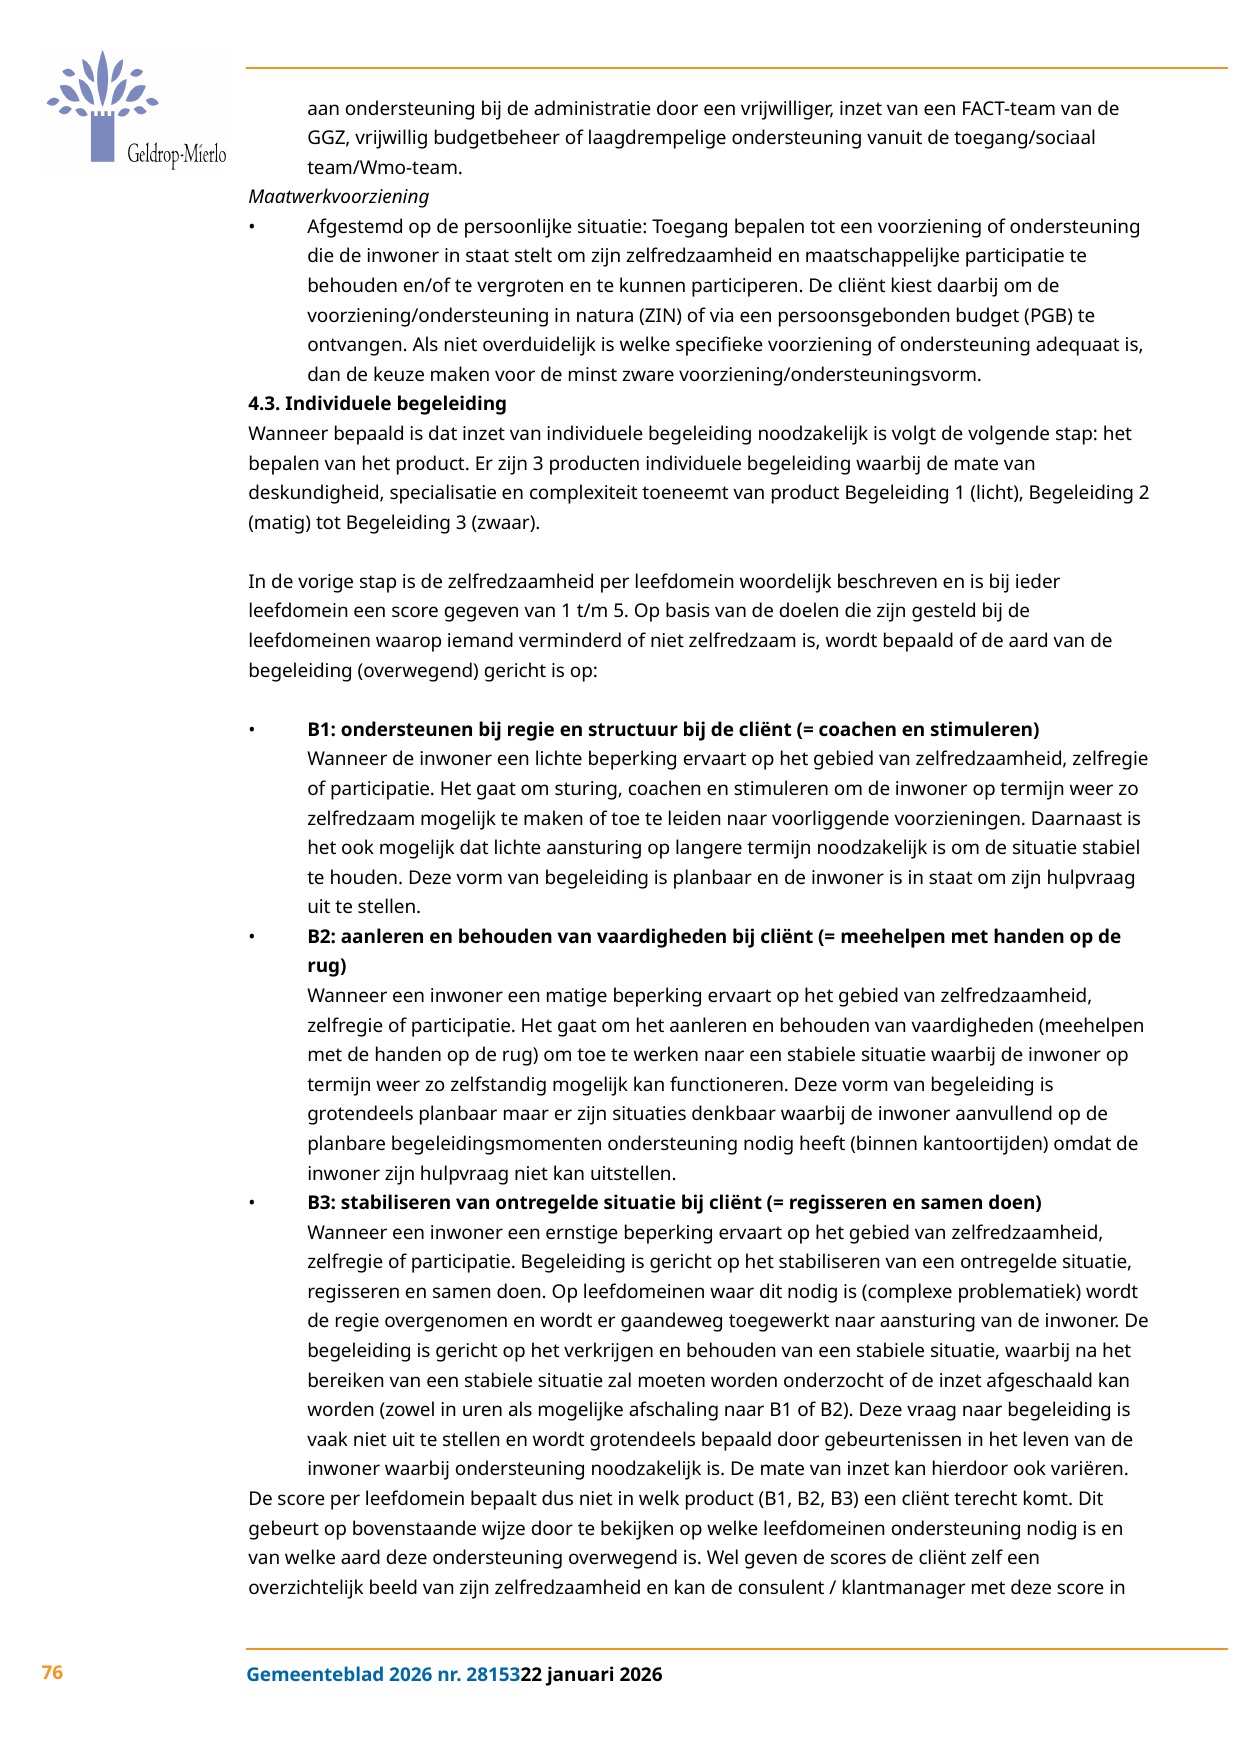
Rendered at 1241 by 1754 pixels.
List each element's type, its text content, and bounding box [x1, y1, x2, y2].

text Maatwerkvoorziening [248, 183, 1152, 209]
text Wanneer bepaald is dat inzet van individuele begeleiding noodzakelijk is volgt de volgende stap: het bepalen van het product. Er zijn 3 producten individuele begeleiding waarbij de mate van deskundigheid, specialisatie en complexiteit toeneemt van product Begeleiding 1 (licht), Begeleiding 2 (matig) tot Begeleiding 3 (zwaar). [248, 420, 1152, 535]
list aan ondersteuning bij de administratie door een vrijwilliger, inzet van een FACT-team van de GGZ, vrijwillig budgetbeheer of laagdrempelige ondersteuning vanuit de toegang/sociaal team/Wmo-team. [248, 95, 1152, 180]
list B2: aanleren en behouden van vaardigheden bij cliënt (= meehelpen met handen op de rug) [248, 923, 1152, 978]
list Wanneer een inwoner een ernstige beperking ervaart op het gebied van zelfredzaamheid, zelfregie of participatie. Begeleiding is gericht op het stabiliseren van een ontregelde situatie, regisseren en samen doen. Op leefdomeinen waar dit nodig is (complexe problematiek) wordt de regie overgenomen en wordt er gaandeweg toegewerkt naar aansturing van de inwoner. De begeleiding is gericht op het verkrijgen en behouden van een stabiele situatie, waarbij na het bereiken van een stabiele situatie zal moeten worden onderzocht of de inzet afgeschaald kan worden (zowel in uren als mogelijke afschaling naar B1 of B2). Deze vraag naar begeleiding is vaak niet uit te stellen en wordt grotendeels bepaald door gebeurtenissen in het leven van de inwoner waarbij ondersteuning noodzakelijk is. De mate van inzet kan hierdoor ook variëren. [248, 1219, 1152, 1481]
list Wanneer de inwoner een lichte beperking ervaart op het gebied van zelfredzaamheid, zelfregie of participatie. Het gaat om sturing, coachen en stimuleren om de inwoner op termijn weer zo zelfredzaam mogelijk te maken of toe te leiden naar voorliggende voorzieningen. Daarnaast is het ook mogelijk dat lichte aansturing op langere termijn noodzakelijk is om de situatie stabiel te houden. Deze vorm van begeleiding is planbaar en de inwoner is in staat om zijn hulpvraag uit te stellen. [248, 746, 1152, 919]
text De score per leefdomein bepaalt dus niet in welk product (B1, B2, B3) een cliënt terecht komt. Dit gebeurt op bovenstaande wijze door te bekijken op welke leefdomeinen ondersteuning nodig is en van welke aard deze ondersteuning overwegend is. Wel geven de scores de cliënt zelf een overzichtelijk beeld van zijn zelfredzaamheid en kan de consulent / klantmanager met deze score in [248, 1485, 1152, 1600]
text In de vorige stap is de zelfredzaamheid per leefdomein woordelijk beschreven en is bij ieder leefdomein een score gegeven van 1 t/m 5. Op basis van de doelen die zijn gesteld bij de leefdomeinen waarop iemand verminderd of niet zelfredzaam is, wordt bepaald of de aard van de begeleiding (overwegend) gericht is op: [248, 568, 1152, 683]
text 4.3. Individuele begeleiding [248, 391, 1152, 416]
list B3: stabiliseren van ontregelde situatie bij cliënt (= regisseren en samen doen) [248, 1189, 1152, 1215]
list B1: ondersteunen bij regie en structuur bij de cliënt (= coachen en stimuleren) [248, 716, 1152, 742]
picture [41, 47, 231, 172]
list Afgestemd op de persoonlijke situatie: Toegang bepalen tot een voorziening of ondersteuning die de inwoner in staat stelt om zijn zelfredzaamheid en maatschappelijke participatie te behouden en/of te vergroten en te kunnen participeren. De cliënt kiest daarbij om de voorziening/ondersteuning in natura (ZIN) of via een persoonsgebonden budget (PGB) te ontvangen. Als niet overduidelijk is welke specifieke voorziening of ondersteuning adequaat is, dan de keuze maken voor de minst zware voorziening/ondersteuningsvorm. [248, 213, 1152, 387]
list Wanneer een inwoner een matige beperking ervaart op het gebied van zelfredzaamheid, zelfregie of participatie. Het gaat om het aanleren en behouden van vaardigheden (meehelpen met de handen op de rug) om toe te werken naar een stabiele situatie waarbij de inwoner op termijn weer zo zelfstandig mogelijk kan functioneren. Deze vorm van begeleiding is grotendeels planbaar maar er zijn situaties denkbaar waarbij de inwoner aanvullend op de planbare begeleidingsmomenten ondersteuning nodig heeft (binnen kantoortijden) omdat de inwoner zijn hulpvraag niet kan uitstellen. [248, 982, 1152, 1186]
